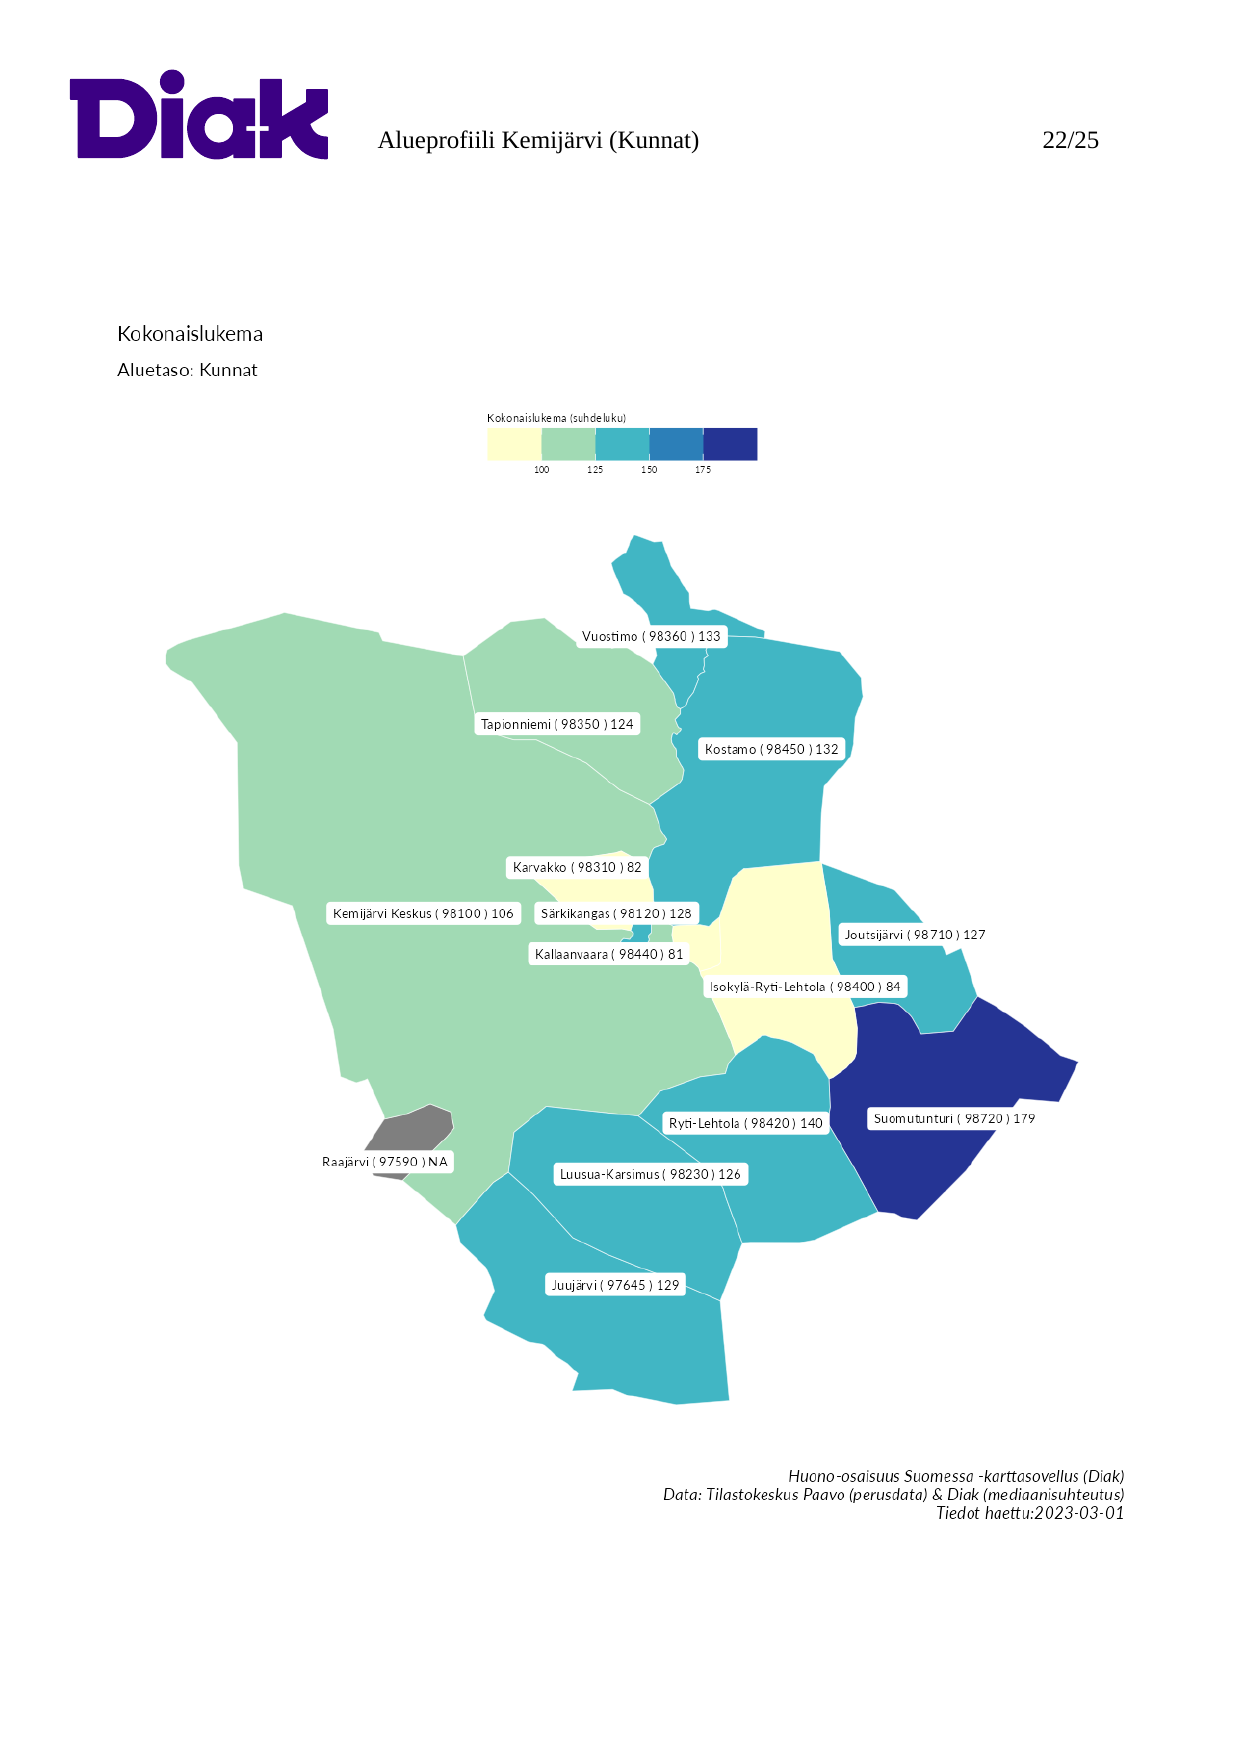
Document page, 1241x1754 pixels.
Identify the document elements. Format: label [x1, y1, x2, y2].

picture [61, 196, 1179, 1651]
